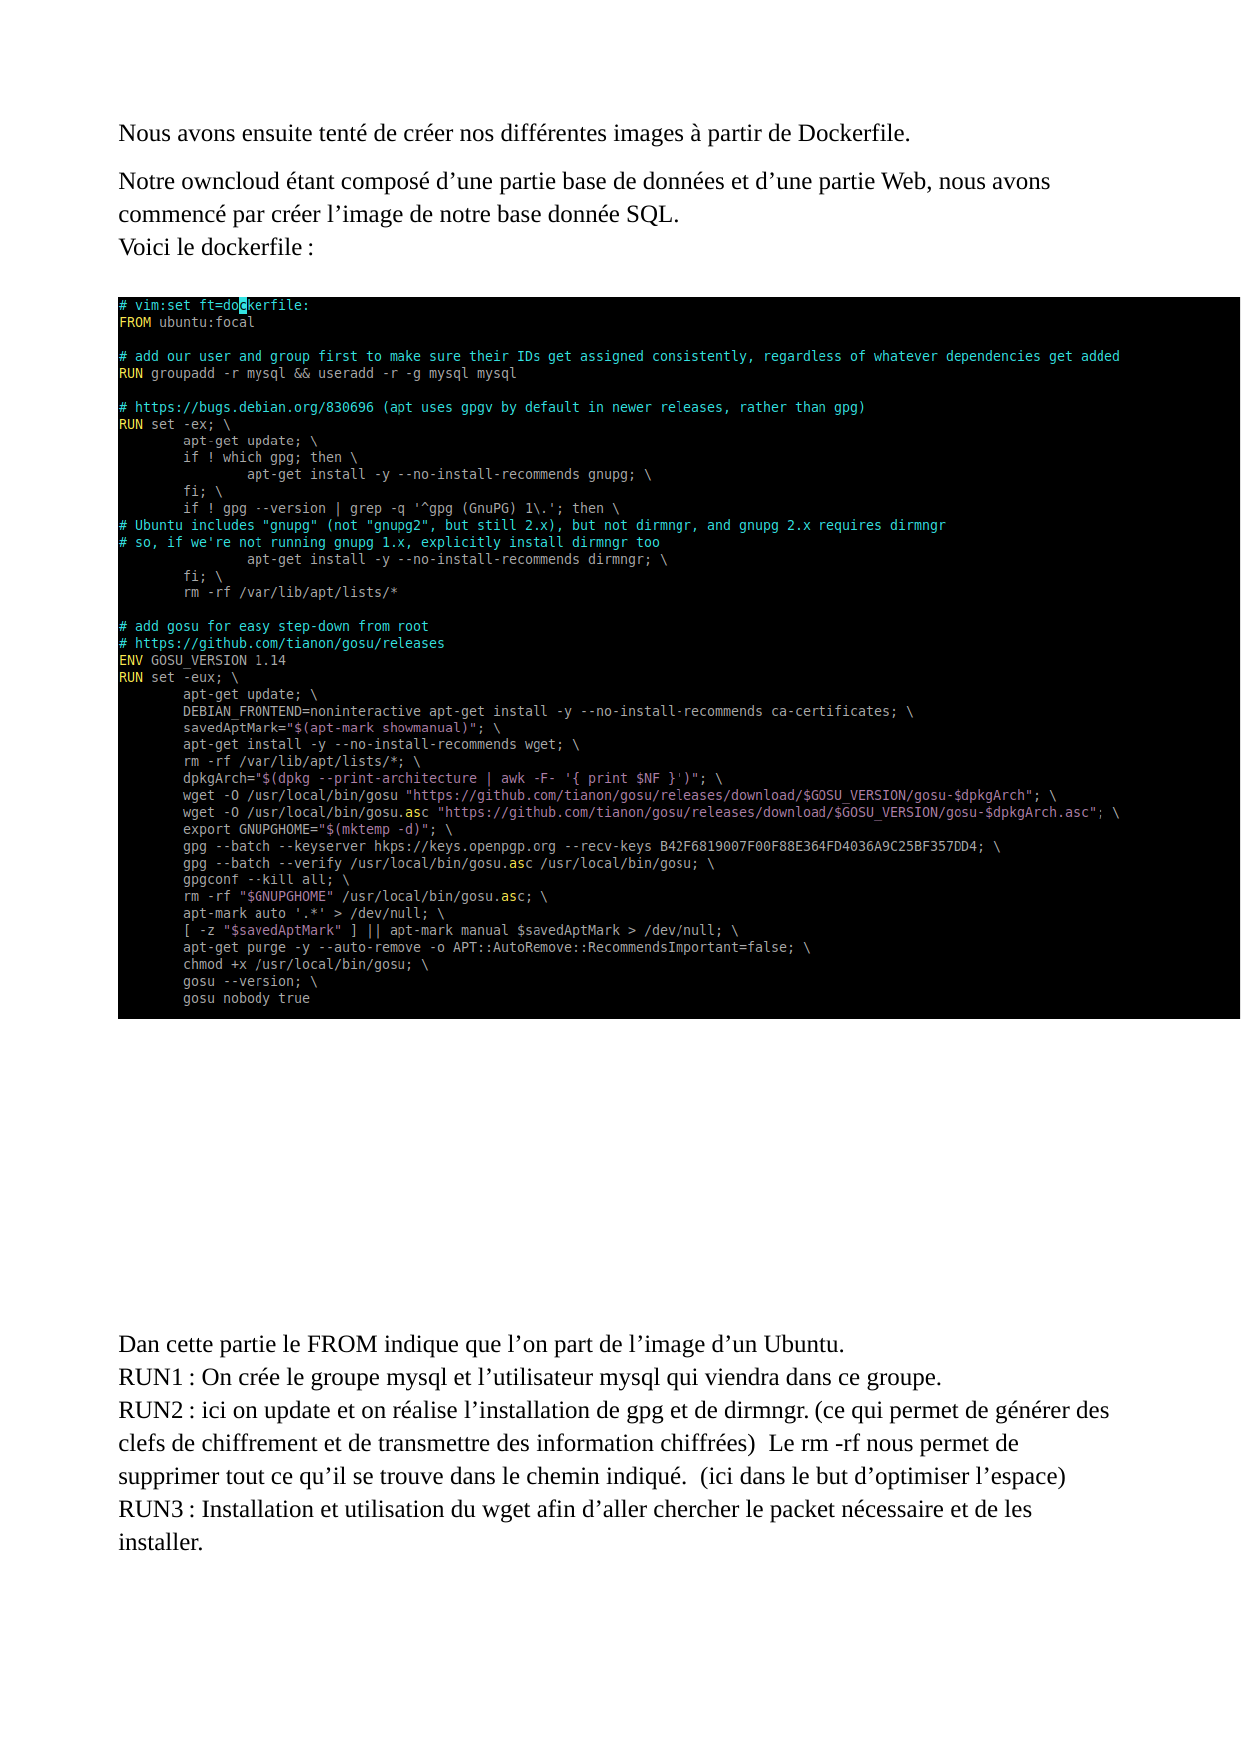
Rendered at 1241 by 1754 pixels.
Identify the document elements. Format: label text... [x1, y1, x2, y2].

text Nous avons ensuite tenté de créer nos différentes images à partir de Dockerfile. [118, 118, 1122, 147]
picture [118, 297, 1241, 1019]
text Dan cette partie le FROM indique que l’on part de l’image d’un Ubuntu. [118, 1329, 1122, 1358]
text RUN2 : ici on update et on réalise l’installation de gpg et de dirmngr. (ce qui permet de générer des clefs de chiffrement et de transmettre des information chiffrées) Le rm -rf nous permet de supprimer tout ce qu’il se trouve dans le chemin indiqué. (ici dans le but d’optimiser l’espace) [118, 1395, 1122, 1490]
text RUN1 : On crée le groupe mysql et l’utilisateur mysql qui viendra dans ce groupe. [118, 1362, 1122, 1391]
text Notre owncloud étant composé d’une partie base de données et d’une partie Web, nous avons commencé par créer l’image de notre base donnée SQL. [118, 166, 1122, 227]
text Voici le dockerfile : [118, 232, 1122, 261]
text RUN3 : Installation et utilisation du wget afin d’aller chercher le packet nécessaire et de les installer. [118, 1494, 1122, 1556]
